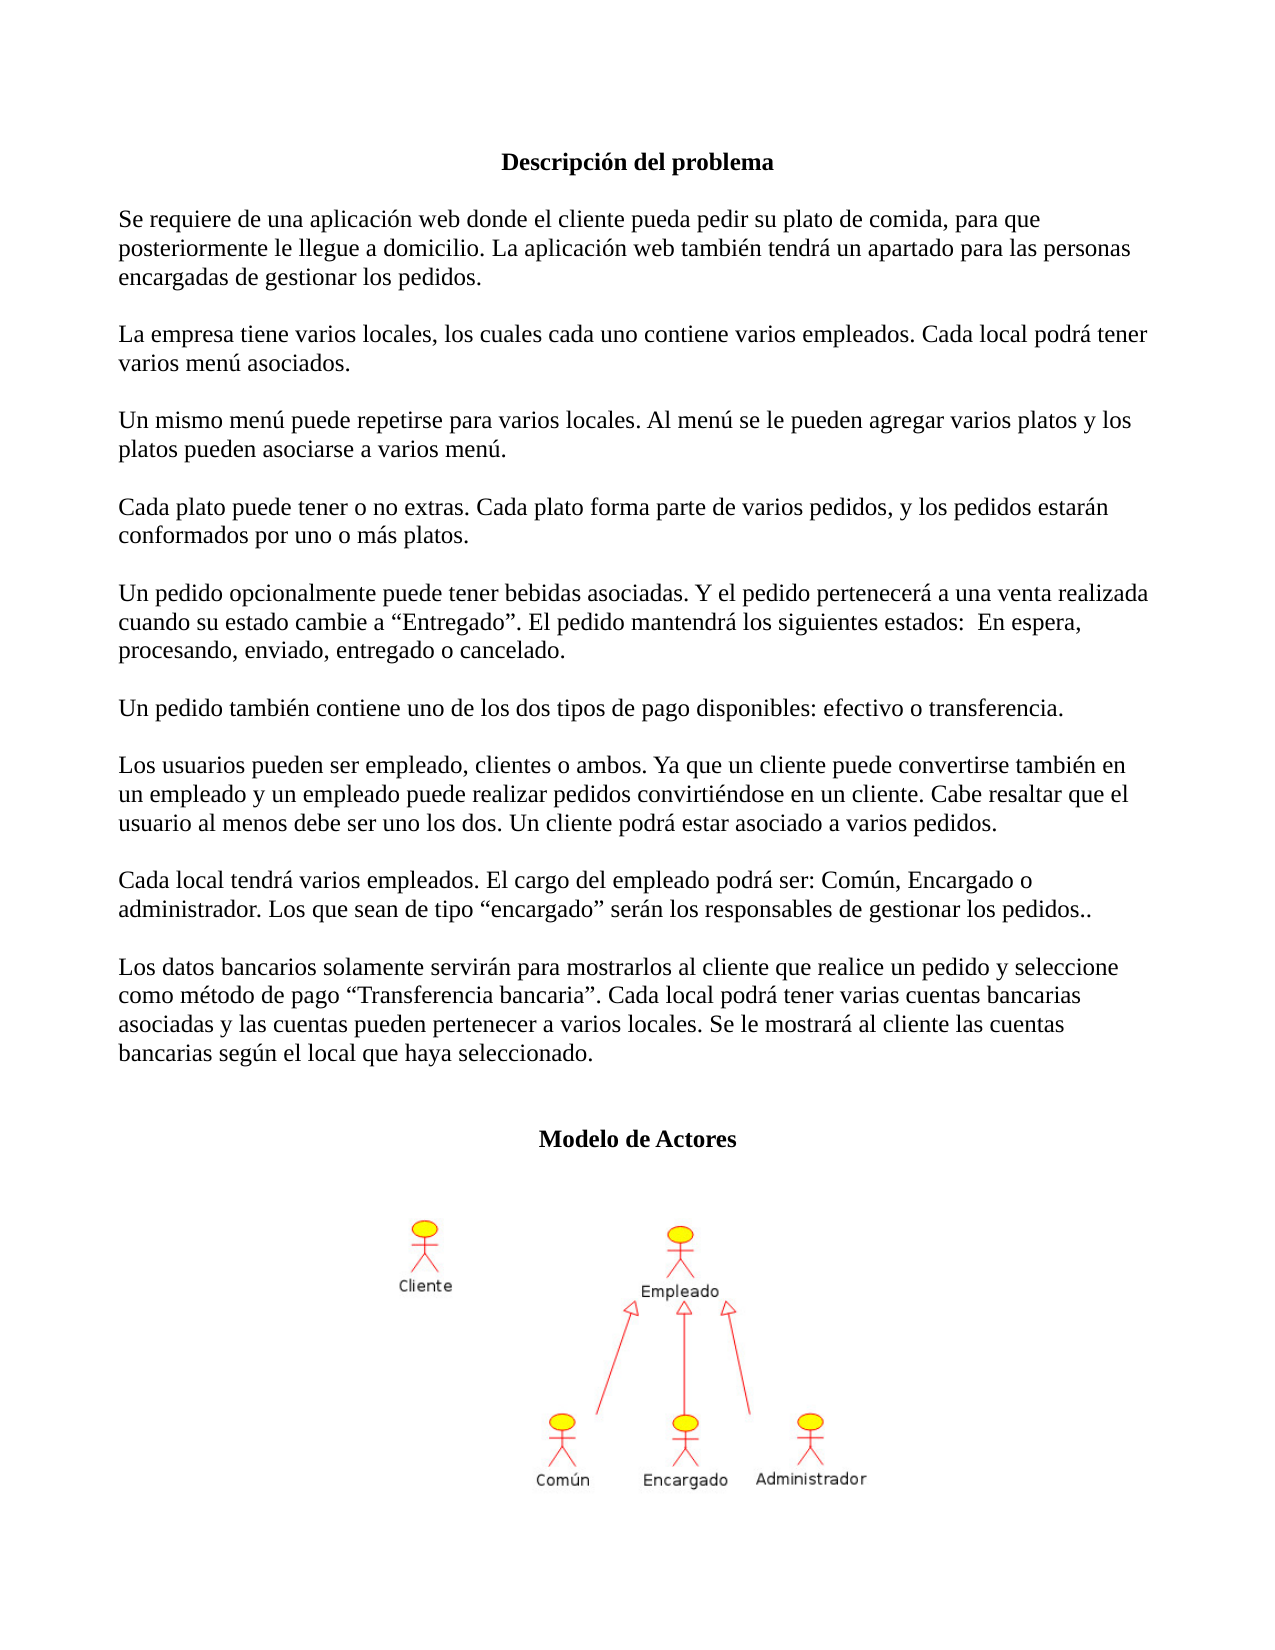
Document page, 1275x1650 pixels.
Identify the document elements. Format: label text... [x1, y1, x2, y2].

text Los usuarios pueden ser empleado, clientes o ambos. Ya que un cliente puede convertirse también en un empleado y un empleado puede realizar pedidos convirtiéndose en un cliente. Cabe resaltar que el usuario al menos debe ser uno los dos. Un cliente podrá estar asociado a varios pedidos. [118, 751, 1157, 837]
text Los datos bancarios solamente servirán para mostrarlos al cliente que realice un pedido y seleccione como método de pago “Transferencia bancaria”. Cada local podrá tener varias cuentas bancarias asociadas y las cuentas pueden pertenecer a varios locales. Se le mostrará al cliente las cuentas bancarias según el local que haya seleccionado. [118, 952, 1157, 1067]
text Un pedido también contiene uno de los dos tipos de pago disponibles: efectivo o transferencia. [118, 693, 1157, 722]
text Un mismo menú puede repetirse para varios locales. Al menú se le pueden agregar varios platos y los platos pueden asociarse a varios menú. [118, 406, 1157, 463]
text Se requiere de una aplicación web donde el cliente pueda pedir su plato de comida, para que posteriormente le llegue a domicilio. La aplicación web también tendrá un apartado para las personas encargadas de gestionar los pedidos. [118, 204, 1157, 291]
picture [382, 1165, 879, 1529]
text Cada local tendrá varios empleados. El cargo del empleado podrá ser: Común, Encargado o administrador. Los que sean de tipo “encargado” serán los responsables de gestionar los pedidos.. [118, 866, 1157, 923]
text Modelo de Actores [118, 1124, 1157, 1153]
text La empresa tiene varios locales, los cuales cada uno contiene varios empleados. Cada local podrá tener varios menú asociados. [118, 319, 1157, 377]
text Un pedido opcionalmente puede tener bebidas asociadas. Y el pedido pertenecerá a una venta realizada cuando su estado cambie a “Entregado”. El pedido mantendrá los siguientes estados: En espera, procesando, enviado, entregado o cancelado. [118, 578, 1157, 664]
text Descripción del problema [118, 147, 1157, 176]
text Cada plato puede tener o no extras. Cada plato forma parte de varios pedidos, y los pedidos estarán conformados por uno o más platos. [118, 492, 1157, 549]
